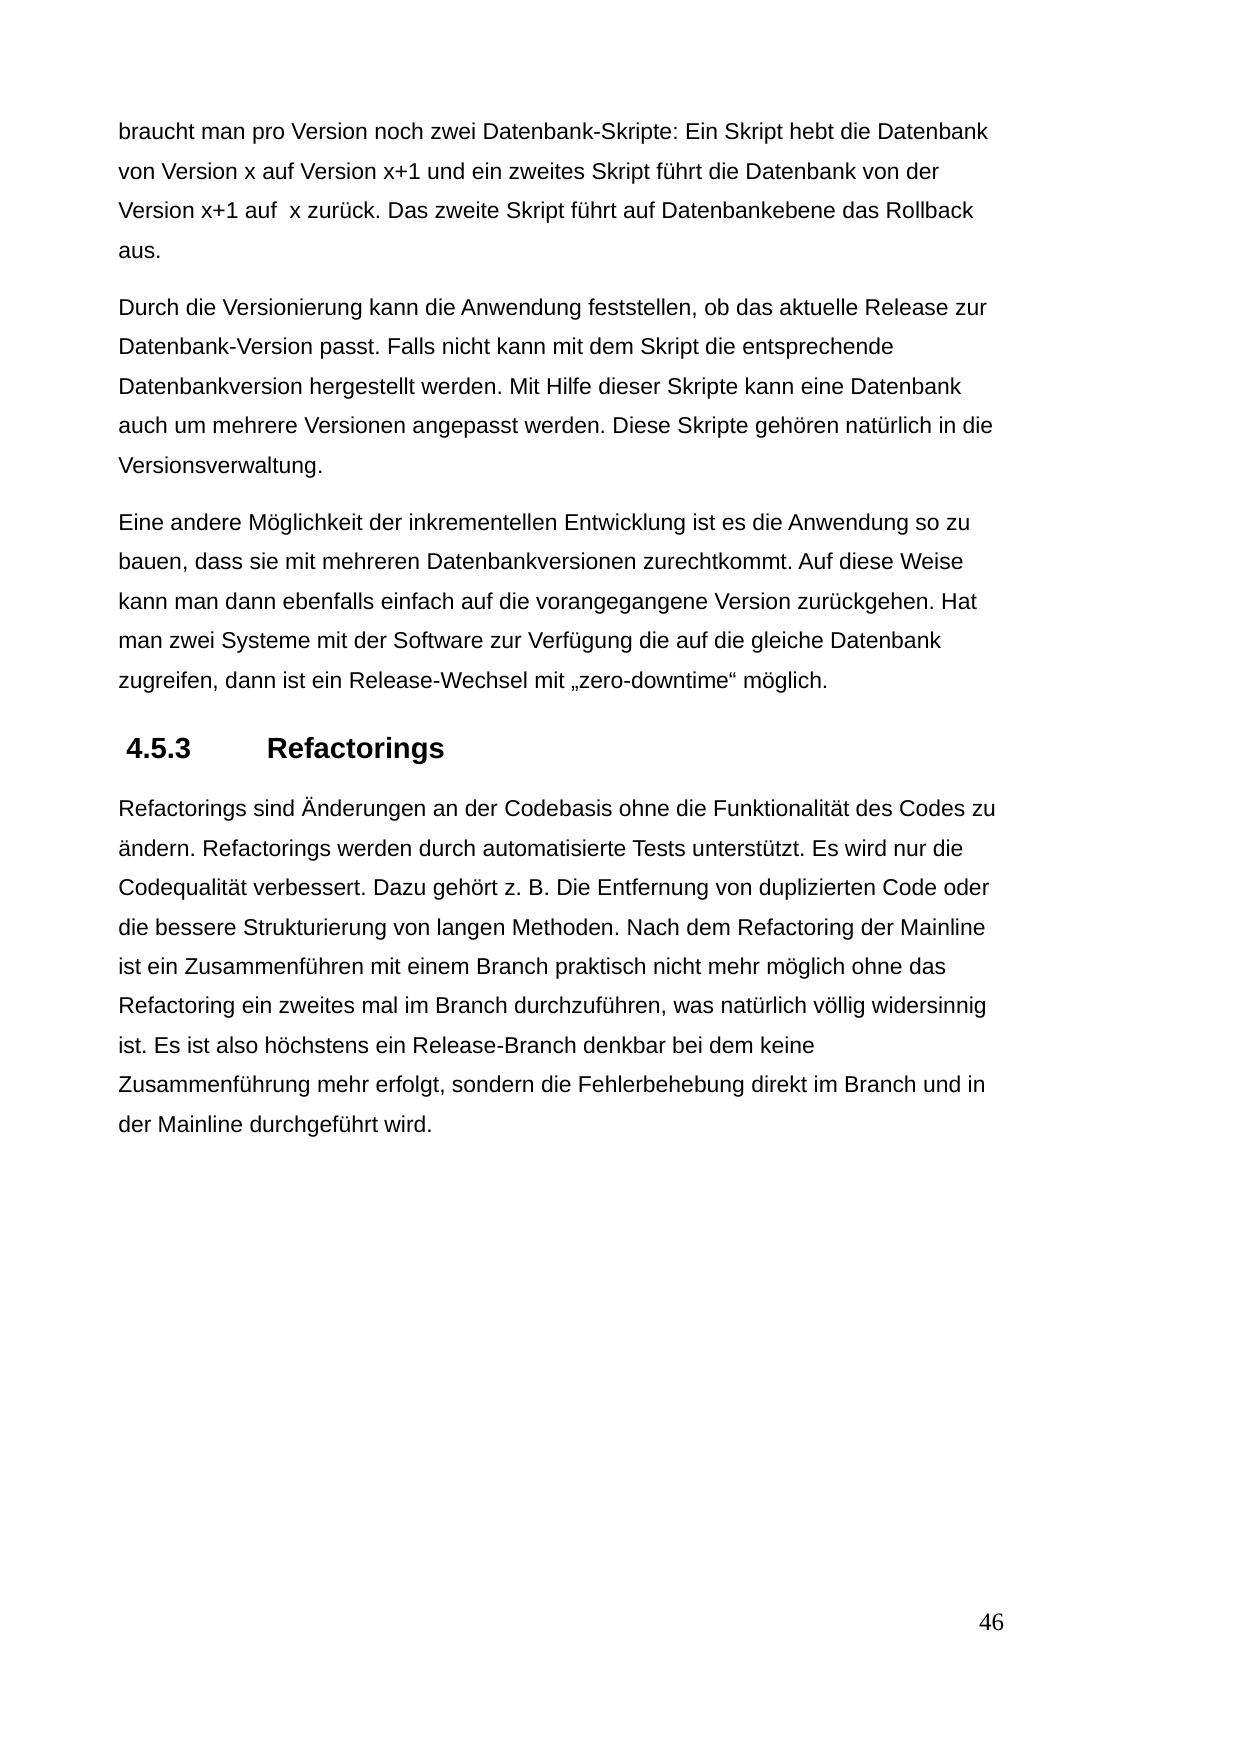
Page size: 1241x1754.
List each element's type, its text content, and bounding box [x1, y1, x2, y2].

subtitle Refactorings [118, 731, 1004, 765]
text braucht man pro Version noch zwei Datenbank-Skripte: Ein Skript hebt die Datenbank von Version x auf Version x+1 und ein zweites Skript führt die Datenbank von der Version x+1 auf x zurück. Das zweite Skript führt auf Datenbankebene das Rollback aus. [118, 118, 1004, 263]
text Eine andere Möglichkeit der inkrementellen Entwicklung ist es die Anwendung so zu bauen, dass sie mit mehreren Datenbankversionen zurechtkommt. Auf diese Weise kann man dann ebenfalls einfach auf die vorangegangene Version zurückgehen. Hat man zwei Systeme mit der Software zur Verfügung die auf die gleiche Datenbank zugreifen, dann ist ein Release-Wechsel mit „zero-downtime“ möglich. [118, 509, 1004, 693]
text Refactorings sind Änderungen an der Codebasis ohne die Funktionalität des Codes zu ändern. Refactorings werden durch automatisierte Tests unterstützt. Es wird nur die Codequalität verbessert. Dazu gehört z. B. Die Entfernung von duplizierten Code oder die bessere Strukturierung von langen Methoden. Nach dem Refactoring der Mainline ist ein Zusammenführen mit einem Branch praktisch nicht mehr möglich ohne das Refactoring ein zweites mal im Branch durchzuführen, was natürlich völlig widersinnig ist. Es ist also höchstens ein Release-Branch denkbar bei dem keine Zusammenführung mehr erfolgt, sondern die Fehlerbehebung direkt im Branch und in der Mainline durchgeführt wird. [118, 795, 1004, 1137]
text Durch die Versionierung kann die Anwendung feststellen, ob das aktuelle Release zur Datenbank-Version passt. Falls nicht kann mit dem Skript die entsprechende Datenbankversion hergestellt werden. Mit Hilfe dieser Skripte kann eine Datenbank auch um mehrere Versionen angepasst werden. Diese Skripte gehören natürlich in die Versionsverwaltung. [118, 294, 1004, 478]
